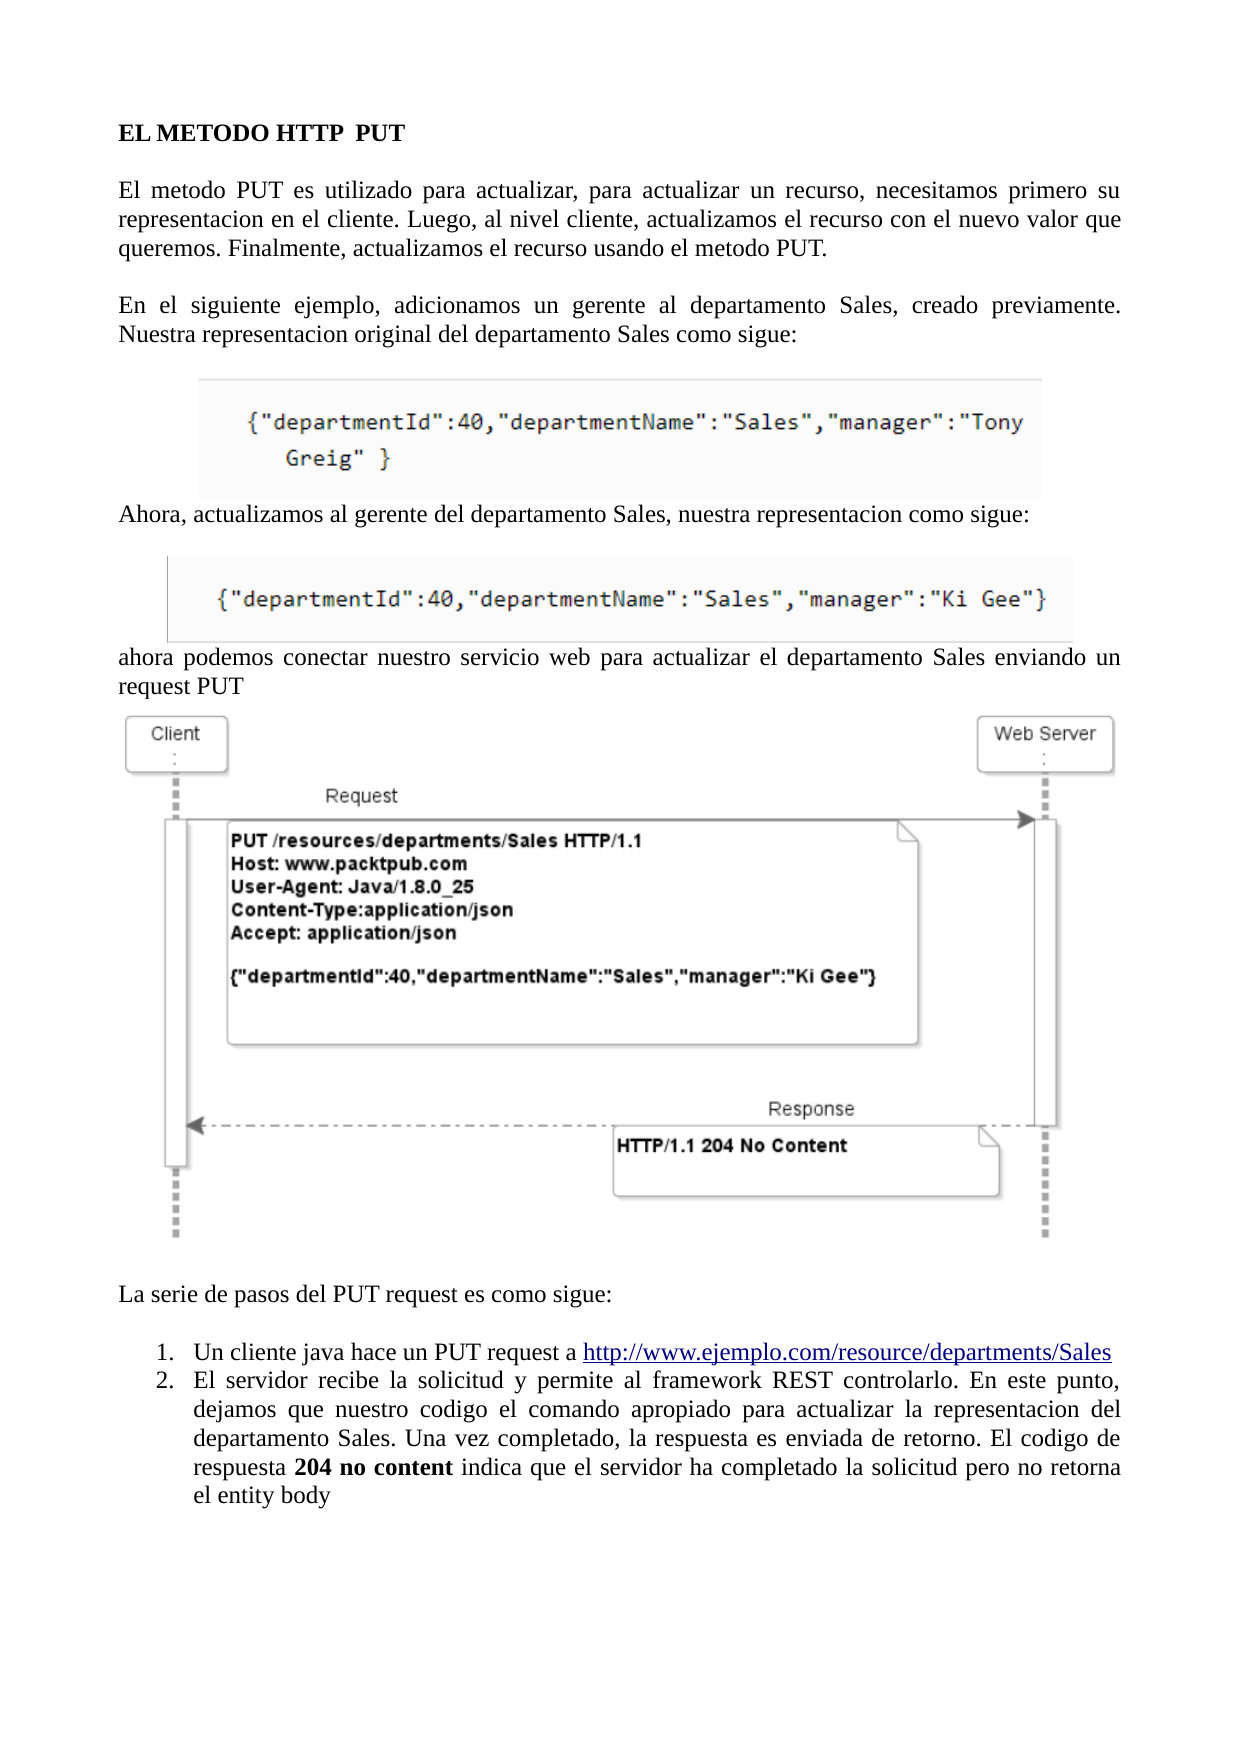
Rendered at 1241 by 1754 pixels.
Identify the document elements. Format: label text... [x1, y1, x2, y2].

text En el siguiente ejemplo, adicionamos un gerente al departamento Sales, creado previamente. Nuestra representacion original del departamento Sales como sigue: [118, 291, 1122, 348]
text El metodo PUT es utilizado para actualizar, para actualizar un recurso, necesitamos primero su representacion en el cliente. Luego, al nivel cliente, actualizamos el recurso con el nuevo valor que queremos. Finalmente, actualizamos el recurso usando el metodo PUT. [118, 176, 1122, 262]
picture [167, 556, 1074, 643]
picture [118, 699, 1123, 1251]
text Ahora, actualizamos al gerente del departamento Sales, nuestra representacion como sigue: [118, 499, 1122, 527]
text EL METODO HTTP PUT [118, 118, 1122, 147]
picture [198, 376, 1042, 499]
text La serie de pasos del PUT request es como sigue: [118, 1279, 1122, 1308]
list Un cliente java hace un PUT request a http://www.ejemplo.com/resource/departments/Sales [156, 1337, 1122, 1365]
text ahora podemos conectar nuestro servicio web para actualizar el departamento Sales enviando un request PUT [118, 643, 1122, 699]
list El servidor recibe la solicitud y permite al framework REST controlarlo. En este punto, dejamos que nuestro codigo el comando apropiado para actualizar la representacion del departamento Sales. Una vez completado, la respuesta es enviada de retorno. El codigo de respuesta 204 no content indica que el servidor ha completado la solicitud pero no retorna el entity body [156, 1365, 1122, 1509]
